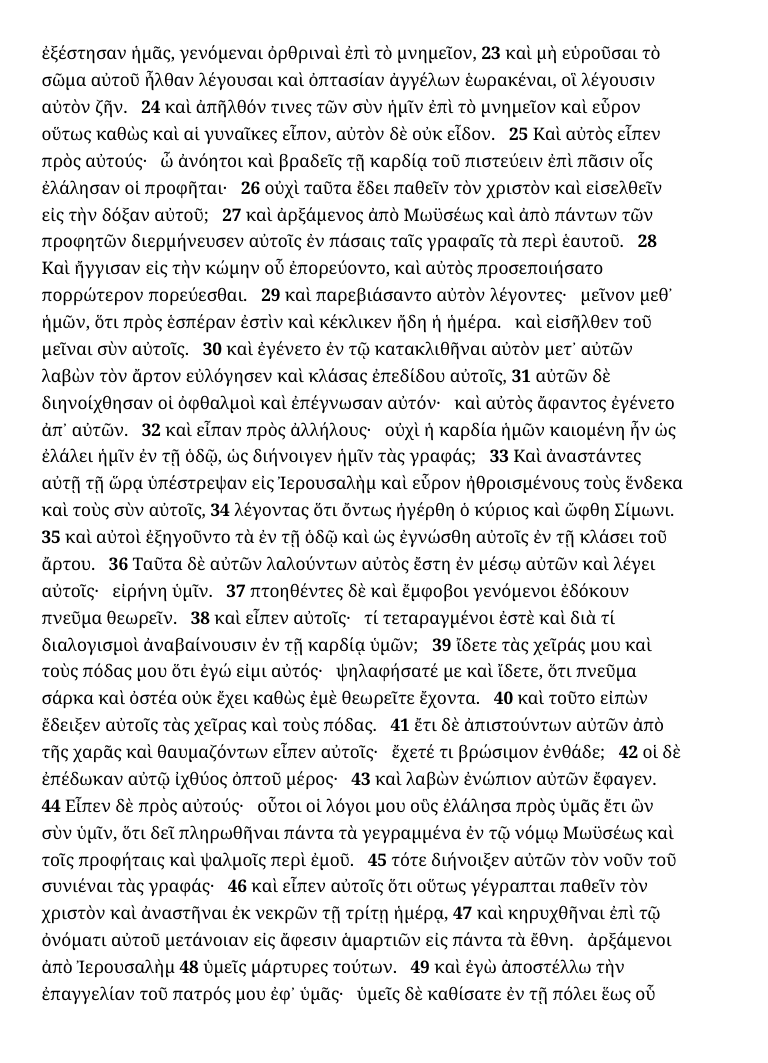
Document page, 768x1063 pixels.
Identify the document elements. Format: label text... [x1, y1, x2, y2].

text ἐξέστησαν ἡμᾶς, γενόμεναι ὀρθριναὶ ἐπὶ τὸ μνημεῖον, 23 καὶ μὴ εὑροῦσαι τὸ σῶμα αὐτοῦ ἦλθαν λέγουσαι καὶ ὀπτασίαν ἀγγέλων ἑωρακέναι, οἳ λέγουσιν αὐτὸν ζῆν. 24 καὶ ἀπῆλθόν τινες τῶν σὺν ἡμῖν ἐπὶ τὸ μνημεῖον καὶ εὗρον οὕτως καθὼς καὶ αἱ γυναῖκες εἶπον, αὐτὸν δὲ οὐκ εἶδον. 25 Καὶ αὐτὸς εἶπεν πρὸς αὐτούς· ὦ ἀνόητοι καὶ βραδεῖς τῇ καρδίᾳ τοῦ πιστεύειν ἐπὶ πᾶσιν οἷς ἐλάλησαν οἱ προφῆται· 26 οὐχὶ ταῦτα ἔδει παθεῖν τὸν χριστὸν καὶ εἰσελθεῖν εἰς τὴν δόξαν αὐτοῦ; 27 καὶ ἀρξάμενος ἀπὸ Μωϋσέως καὶ ἀπὸ πάντων τῶν προφητῶν διερμήνευσεν αὐτοῖς ἐν πάσαις ταῖς γραφαῖς τὰ περὶ ἑαυτοῦ. 28 Καὶ ἤγγισαν εἰς τὴν κώμην οὗ ἐπορεύοντο, καὶ αὐτὸς προσεποιήσατο πορρώτερον πορεύεσθαι. 29 καὶ παρεβιάσαντο αὐτὸν λέγοντες· μεῖνον μεθ᾽ ἡμῶν, ὅτι πρὸς ἑσπέραν ἐστὶν καὶ κέκλικεν ἤδη ἡ ἡμέρα. καὶ εἰσῆλθεν τοῦ μεῖναι σὺν αὐτοῖς. 30 καὶ ἐγένετο ἐν τῷ κατακλιθῆναι αὐτὸν μετ᾽ αὐτῶν λαβὼν τὸν ἄρτον εὐλόγησεν καὶ κλάσας ἐπεδίδου αὐτοῖς, 31 αὐτῶν δὲ διηνοίχθησαν οἱ ὀφθαλμοὶ καὶ ἐπέγνωσαν αὐτόν· καὶ αὐτὸς ἄφαντος ἐγένετο ἀπ᾽ αὐτῶν. 32 καὶ εἶπαν πρὸς ἀλλήλους· οὐχὶ ἡ καρδία ἡμῶν καιομένη ἦν ὡς ἐλάλει ἡμῖν ἐν τῇ ὁδῷ, ὡς διήνοιγεν ἡμῖν τὰς γραφάς; 33 Καὶ ἀναστάντες αὐτῇ τῇ ὥρᾳ ὑπέστρεψαν εἰς Ἰερουσαλὴμ καὶ εὗρον ἠθροισμένους τοὺς ἕνδεκα καὶ τοὺς σὺν αὐτοῖς, 34 λέγοντας ὅτι ὄντως ἠγέρθη ὁ κύριος καὶ ὤφθη Σίμωνι. 35 καὶ αὐτοὶ ἐξηγοῦντο τὰ ἐν τῇ ὁδῷ καὶ ὡς ἐγνώσθη αὐτοῖς ἐν τῇ κλάσει τοῦ ἄρτου. 36 Ταῦτα δὲ αὐτῶν λαλούντων αὐτὸς ἔστη ἐν μέσῳ αὐτῶν καὶ λέγει αὐτοῖς· εἰρήνη ὑμῖν. 37 πτοηθέντες δὲ καὶ ἔμφοβοι γενόμενοι ἐδόκουν πνεῦμα θεωρεῖν. 38 καὶ εἶπεν αὐτοῖς· τί τεταραγμένοι ἐστὲ καὶ διὰ τί διαλογισμοὶ ἀναβαίνουσιν ἐν τῇ καρδίᾳ ὑμῶν; 39 ἴδετε τὰς χεῖράς μου καὶ τοὺς πόδας μου ὅτι ἐγώ εἰμι αὐτός· ψηλαφήσατέ με καὶ ἴδετε, ὅτι πνεῦμα σάρκα καὶ ὀστέα οὐκ ἔχει καθὼς ἐμὲ θεωρεῖτε ἔχοντα. 40 καὶ τοῦτο εἰπὼν ἔδειξεν αὐτοῖς τὰς χεῖρας καὶ τοὺς πόδας. 41 ἔτι δὲ ἀπιστούντων αὐτῶν ἀπὸ τῆς χαρᾶς καὶ θαυμαζόντων εἶπεν αὐτοῖς· ἔχετέ τι βρώσιμον ἐνθάδε; 42 οἱ δὲ ἐπέδωκαν αὐτῷ ἰχθύος ὀπτοῦ μέρος· 43 καὶ λαβὼν ἐνώπιον αὐτῶν ἔφαγεν. 44 Εἶπεν δὲ πρὸς αὐτούς· οὗτοι οἱ λόγοι μου οὓς ἐλάλησα πρὸς ὑμᾶς ἔτι ὢν σὺν ὑμῖν, ὅτι δεῖ πληρωθῆναι πάντα τὰ γεγραμμένα ἐν τῷ νόμῳ Μωϋσέως καὶ τοῖς προφήταις καὶ ψαλμοῖς περὶ ἐμοῦ. 45 τότε διήνοιξεν αὐτῶν τὸν νοῦν τοῦ συνιέναι τὰς γραφάς· 46 καὶ εἶπεν αὐτοῖς ὅτι οὕτως γέγραπται παθεῖν τὸν χριστὸν καὶ ἀναστῆναι ἐκ νεκρῶν τῇ τρίτῃ ἡμέρᾳ, 47 καὶ κηρυχθῆναι ἐπὶ τῷ ὀνόματι αὐτοῦ μετάνοιαν εἰς ἄφεσιν ἁμαρτιῶν εἰς πάντα τὰ ἔθνη. ἀρξάμενοι ἀπὸ Ἰερουσαλὴμ 48 ὑμεῖς μάρτυρες τούτων. 49 καὶ ἐγὼ ἀποστέλλω τὴν ἐπαγγελίαν τοῦ πατρός μου ἐφ᾽ ὑμᾶς· ὑμεῖς δὲ καθίσατε ἐν τῇ πόλει ἕως οὗ [41, 41, 685, 1005]
